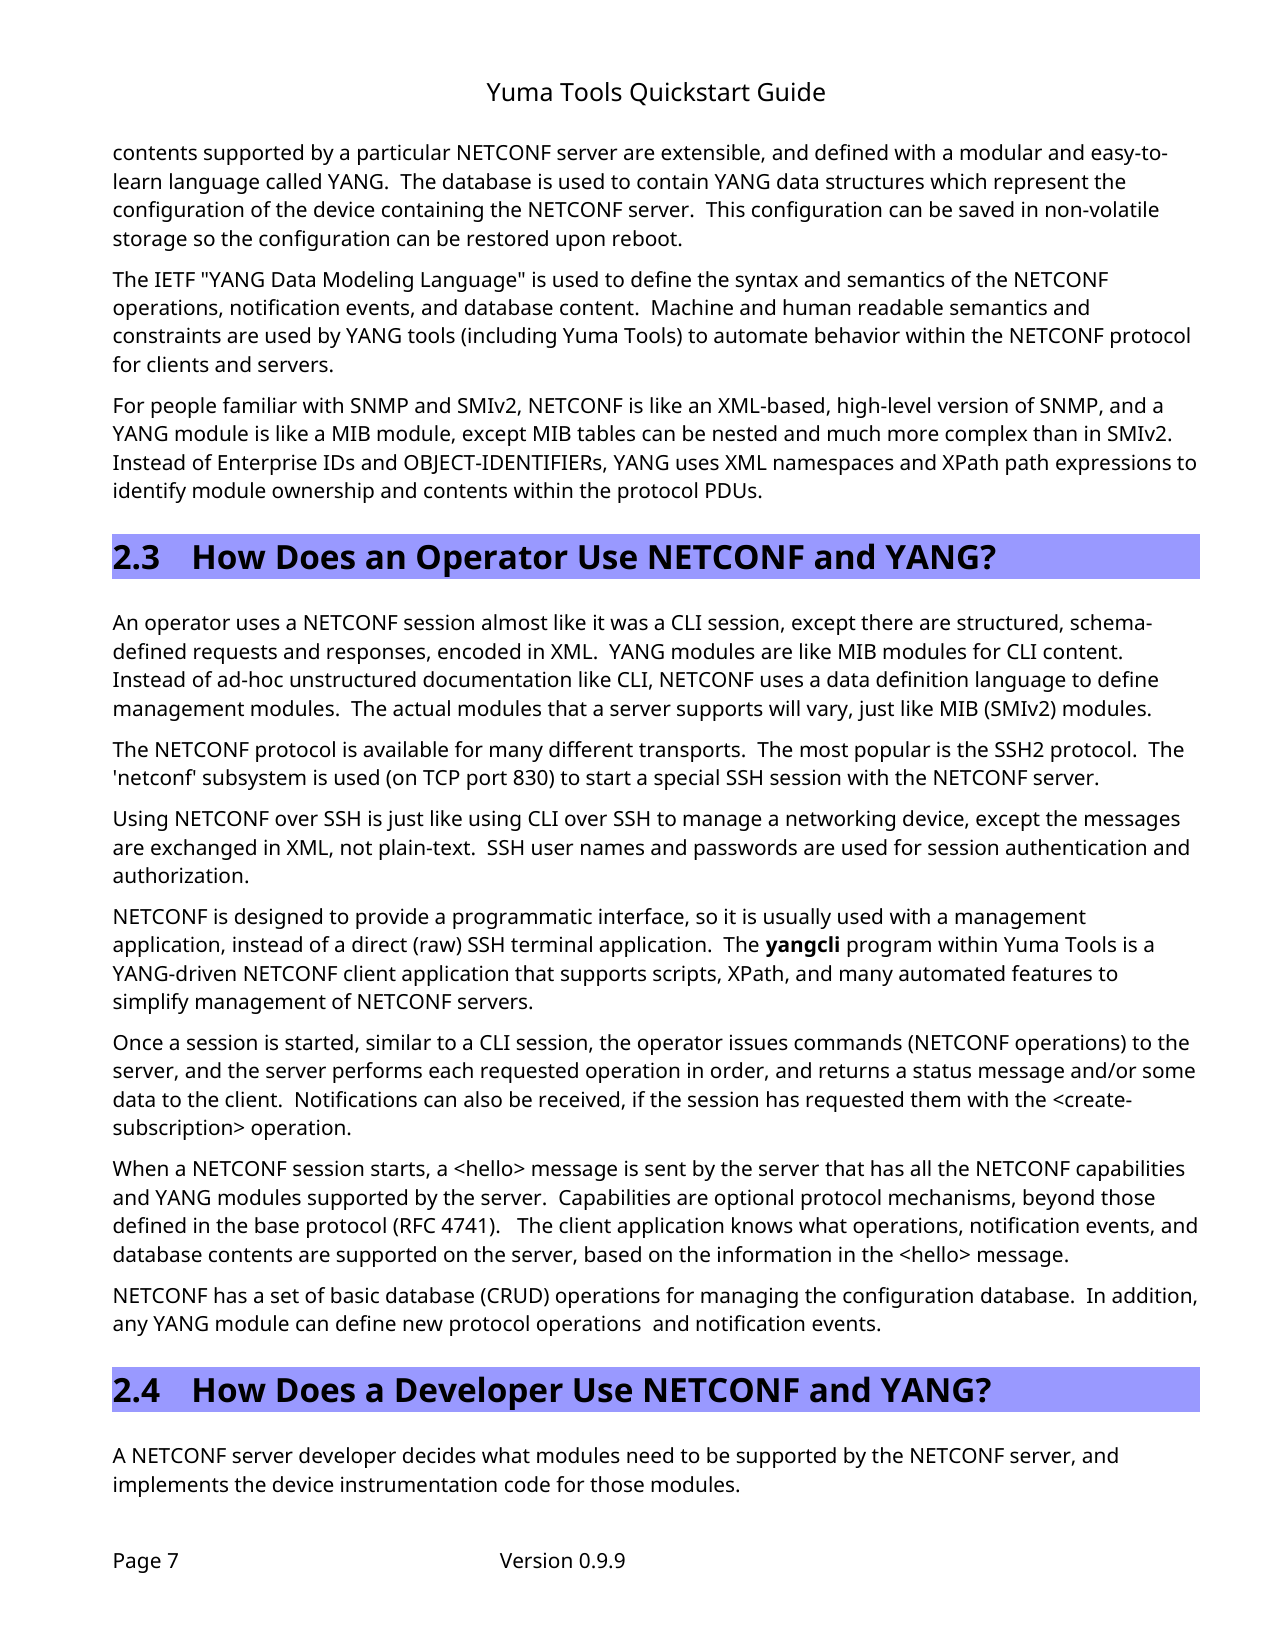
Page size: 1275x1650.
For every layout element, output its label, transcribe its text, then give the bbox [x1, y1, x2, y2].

text The IETF "YANG Data Modeling Language" is used to define the syntax and semantics of the NETCONF operations, notification events, and database content. Machine and human readable semantics and constraints are used by YANG tools (including Yuma Tools) to automate behavior within the NETCONF protocol for clients and servers. [112, 265, 1200, 378]
text For people familiar with SNMP and SMIv2, NETCONF is like an XML-based, high-level version of SNMP, and a YANG module is like a MIB module, except MIB tables can be nested and much more complex than in SMIv2. Instead of Enterprise IDs and OBJECT-IDENTIFIERs, YANG uses XML namespaces and XPath path expressions to identify module ownership and contents within the protocol PDUs. [112, 391, 1200, 505]
text The NETCONF protocol is available for many different transports. The most popular is the SSH2 protocol. The 'netconf' subsystem is used (on TCP port 830) to start a special SSH session with the NETCONF server. [112, 735, 1200, 792]
text An operator uses a NETCONF session almost like it was a CLI session, except there are structured, schema-defined requests and responses, encoded in XML. YANG modules are like MIB modules for CLI content. Instead of ad-hoc unstructured documentation like CLI, NETCONF uses a data definition language to define management modules. The actual modules that a server supports will vary, just like MIB (SMIv2) modules. [112, 608, 1200, 722]
subtitle How Does an Operator Use NETCONF and YANG? [112, 534, 1200, 579]
text Using NETCONF over SSH is just like using CLI over SSH to manage a networking device, except the messages are exchanged in XML, not plain-text. SSH user names and passwords are used for session authentication and authorization. [112, 804, 1200, 889]
text NETCONF is designed to provide a programmatic interface, so it is usually used with a management application, instead of a direct (raw) SSH terminal application. The yangcli program within Yuma Tools is a YANG-driven NETCONF client application that supports scripts, XPath, and many automated features to simplify management of NETCONF servers. [112, 902, 1200, 1016]
text A NETCONF server developer decides what modules need to be supported by the NETCONF server, and implements the device instrumentation code for those modules. [112, 1441, 1200, 1498]
text NETCONF has a set of basic database (CRUD) operations for managing the configuration database. In addition, any YANG module can define new protocol operations and notification events. [112, 1281, 1200, 1338]
text When a NETCONF session starts, a <hello> message is sent by the server that has all the NETCONF capabilities and YANG modules supported by the server. Capabilities are optional protocol mechanisms, beyond those defined in the base protocol (RFC 4741). The client application knows what operations, notification events, and database contents are supported on the server, based on the information in the <hello> message. [112, 1154, 1200, 1268]
text Once a session is started, similar to a CLI session, the operator issues commands (NETCONF operations) to the server, and the server performs each requested operation in order, and returns a status message and/or some data to the client. Notifications can also be received, if the session has requested them with the <create-subscription> operation. [112, 1028, 1200, 1142]
text contents supported by a particular NETCONF server are extensible, and defined with a modular and easy-to-learn language called YANG. The database is used to contain YANG data structures which represent the configuration of the device containing the NETCONF server. This configuration can be saved in non-volatile storage so the configuration can be restored upon reboot. [112, 138, 1200, 252]
subtitle How Does a Developer Use NETCONF and YANG? [112, 1367, 1200, 1412]
